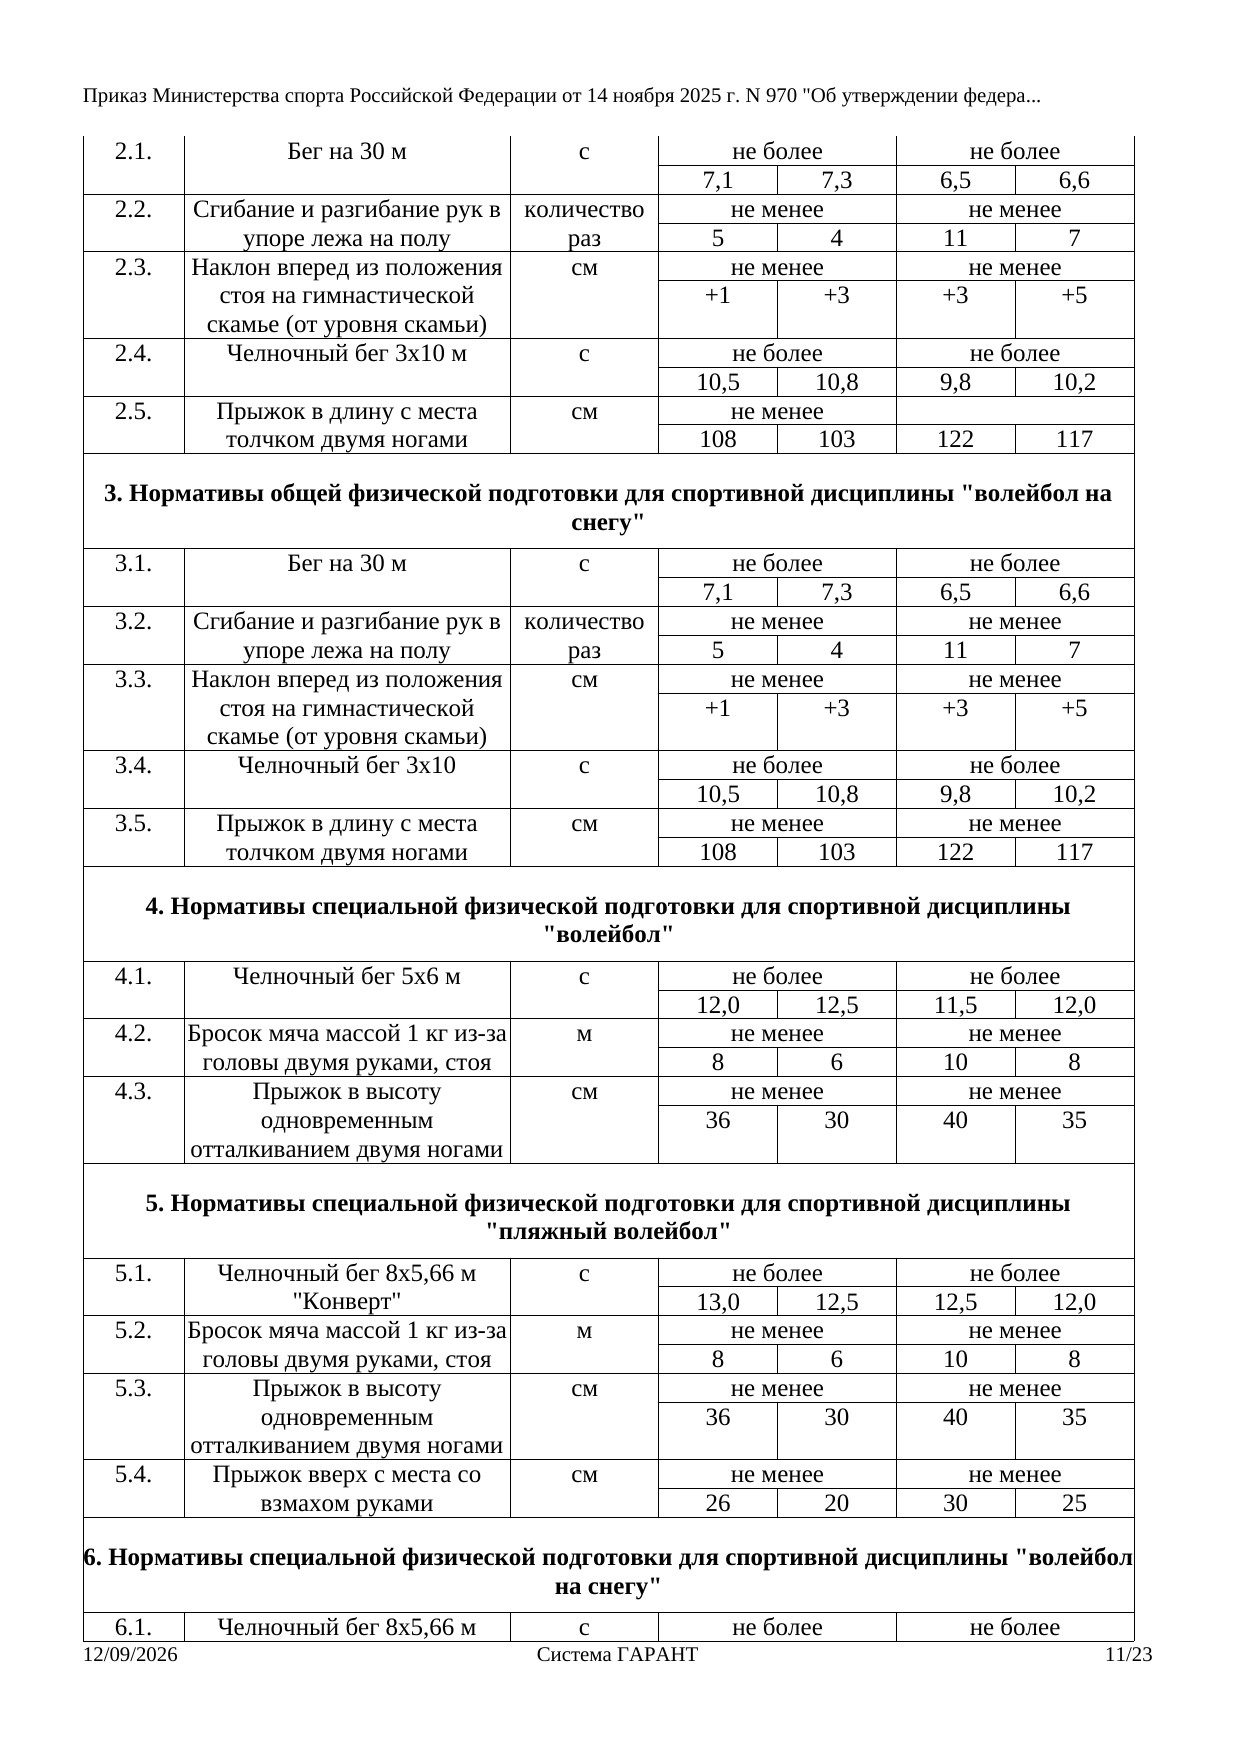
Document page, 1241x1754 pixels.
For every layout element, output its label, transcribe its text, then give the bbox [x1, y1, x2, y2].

table_cell [897, 397, 1134, 424]
table_cell не менее [897, 1316, 1134, 1344]
table_cell 8 [1016, 1048, 1134, 1076]
table_cell 7,1 [659, 166, 777, 194]
table_cell Челночный бег 8x5,66 м "Конверт" [185, 1259, 510, 1315]
table_cell не более [659, 962, 896, 990]
table_cell 6. Нормативы специальной физической подготовки для спортивной дисциплины "волейбол на снегу" [84, 1518, 1134, 1612]
table_cell 2.3. [84, 252, 184, 338]
table_cell с [511, 549, 658, 606]
table_cell 30 [778, 1106, 896, 1163]
table_cell не менее [659, 1077, 896, 1105]
table_cell 9,8 [897, 368, 1015, 396]
table_cell 3.4. [84, 751, 184, 808]
table_cell м [511, 1316, 658, 1373]
table_cell не более [897, 1613, 1134, 1641]
table_cell 103 [778, 838, 896, 866]
table_cell Челночный бег 8x5,66 м [185, 1613, 510, 1641]
table_cell 10,2 [1016, 368, 1134, 396]
table_cell не менее [659, 397, 896, 424]
table_cell 10,8 [778, 368, 896, 396]
table_cell 3.3. [84, 665, 184, 750]
table_cell не менее [897, 607, 1134, 635]
table_cell не менее [659, 1460, 896, 1488]
table_cell 25 [1016, 1489, 1134, 1517]
table_cell +5 [1016, 281, 1134, 338]
table_cell 122 [897, 838, 1015, 866]
table_cell не более [897, 962, 1134, 990]
table_cell 20 [778, 1489, 896, 1517]
table_cell Наклон вперед из положения стоя на гимнастической скамье (от уровня скамьи) [185, 665, 510, 750]
table_cell 117 [1016, 425, 1134, 453]
table_cell 5.4. [84, 1460, 184, 1517]
table_cell +3 [897, 281, 1015, 338]
table_cell см [511, 1460, 658, 1517]
table_cell см [511, 397, 658, 453]
table_cell 40 [897, 1106, 1015, 1163]
table_cell Прыжок вверх с места со взмахом руками [185, 1460, 510, 1517]
table_cell Сгибание и разгибание рук в упоре лежа на полу [185, 607, 510, 664]
table_cell +1 [659, 694, 777, 750]
table_cell не менее [897, 1019, 1134, 1047]
table_cell 40 [897, 1403, 1015, 1459]
table_cell 6,6 [1016, 166, 1134, 194]
table_cell 2.2. [84, 195, 184, 251]
table_cell с [511, 136, 658, 194]
table_cell см [511, 252, 658, 338]
table_cell 6 [778, 1048, 896, 1076]
table_cell 30 [778, 1403, 896, 1459]
table_cell 6,6 [1016, 578, 1134, 606]
table_cell 12,0 [659, 991, 777, 1018]
table_cell 2.1. [84, 136, 184, 194]
table_cell не менее [659, 607, 896, 635]
table_cell 35 [1016, 1403, 1134, 1459]
table_cell не менее [897, 809, 1134, 837]
table_cell Бросок мяча массой 1 кг из-за головы двумя руками, стоя [185, 1019, 510, 1076]
table_cell 7,3 [778, 578, 896, 606]
table_cell Прыжок в высоту одновременным отталкиванием двумя ногами [185, 1077, 510, 1163]
table_cell 6,5 [897, 166, 1015, 194]
table_cell не более [897, 339, 1134, 367]
table_cell см [511, 809, 658, 866]
table_cell 10 [897, 1345, 1015, 1373]
table_cell 2.4. [84, 339, 184, 396]
table_cell см [511, 1077, 658, 1163]
table_cell 3. Нормативы общей физической подготовки для спортивной дисциплины "волейбол на снегу" [84, 454, 1134, 548]
table_cell не менее [659, 809, 896, 837]
table_cell 10,5 [659, 780, 777, 808]
table_cell 10 [897, 1048, 1015, 1076]
table_cell см [511, 1374, 658, 1459]
table_cell Бег на 30 м [185, 136, 510, 194]
table_cell 12,5 [778, 1287, 896, 1315]
table_cell не более [659, 1613, 896, 1641]
table_cell 5 [659, 224, 777, 251]
table_cell 117 [1016, 838, 1134, 866]
table_cell +5 [1016, 694, 1134, 750]
table_cell 10,8 [778, 780, 896, 808]
table_cell 10,2 [1016, 780, 1134, 808]
table_cell не менее [897, 1374, 1134, 1402]
table_cell 5.2. [84, 1316, 184, 1373]
table_cell Наклон вперед из положения стоя на гимнастической скамье (от уровня скамьи) [185, 252, 510, 338]
table_cell не более [897, 136, 1134, 165]
table_cell не более [659, 549, 896, 577]
table_cell 12,0 [1016, 991, 1134, 1018]
table_cell 36 [659, 1106, 777, 1163]
table_cell 3.5. [84, 809, 184, 866]
table_cell +3 [897, 694, 1015, 750]
table_cell 3.1. [84, 549, 184, 606]
table_cell 108 [659, 838, 777, 866]
table_cell 4. Нормативы специальной физической подготовки для спортивной дисциплины "волейбол" [84, 867, 1134, 961]
table_cell Бросок мяча массой 1 кг из-за головы двумя руками, стоя [185, 1316, 510, 1373]
table_cell 6 [778, 1345, 896, 1373]
table_cell с [511, 1259, 658, 1315]
table_cell не менее [659, 1316, 896, 1344]
table_cell 12,5 [897, 1287, 1015, 1315]
table_cell 6.1. [84, 1613, 184, 1641]
table_cell с [511, 1613, 658, 1641]
table_cell 103 [778, 425, 896, 453]
table_cell +1 [659, 281, 777, 338]
table_cell 5. Нормативы специальной физической подготовки для спортивной дисциплины "пляжный волейбол" [84, 1164, 1134, 1258]
table_cell 11 [897, 636, 1015, 664]
table_cell 12,0 [1016, 1287, 1134, 1315]
table_cell м [511, 1019, 658, 1076]
table_cell с [511, 751, 658, 808]
table_cell 4.3. [84, 1077, 184, 1163]
table_cell не более [659, 136, 896, 165]
table_cell 26 [659, 1489, 777, 1517]
table_cell 11 [897, 224, 1015, 251]
table_cell 4.1. [84, 962, 184, 1018]
table_cell Бег на 30 м [185, 549, 510, 606]
table_cell 122 [897, 425, 1015, 453]
table_cell не менее [659, 1374, 896, 1402]
table_cell 108 [659, 425, 777, 453]
table_cell Челночный бег 3x10 м [185, 339, 510, 396]
table_cell не менее [659, 665, 896, 693]
table_cell 8 [659, 1048, 777, 1076]
table_cell не более [659, 1259, 896, 1286]
table_cell 35 [1016, 1106, 1134, 1163]
table_cell количество раз [511, 607, 658, 664]
table_cell +3 [778, 694, 896, 750]
table_cell Челночный бег 5x6 м [185, 962, 510, 1018]
table_cell 3.2. [84, 607, 184, 664]
table_cell количество раз [511, 195, 658, 251]
table_cell 4.2. [84, 1019, 184, 1076]
table_cell не более [897, 751, 1134, 779]
table_cell см [511, 665, 658, 750]
table_cell 7 [1016, 636, 1134, 664]
table_cell не менее [897, 195, 1134, 223]
table_cell 36 [659, 1403, 777, 1459]
table_cell 7,1 [659, 578, 777, 606]
table_cell 4 [778, 224, 896, 251]
table_cell 10,5 [659, 368, 777, 396]
table_cell +3 [778, 281, 896, 338]
table_cell не менее [659, 1019, 896, 1047]
table_cell Сгибание и разгибание рук в упоре лежа на полу [185, 195, 510, 251]
table_cell Челночный бег 3x10 [185, 751, 510, 808]
table_cell с [511, 339, 658, 396]
table_cell 8 [659, 1345, 777, 1373]
table_cell не более [659, 339, 896, 367]
table_cell не менее [659, 252, 896, 280]
table_cell Прыжок в длину с места толчком двумя ногами [185, 397, 510, 453]
table_cell 7,3 [778, 166, 896, 194]
table_cell 8 [1016, 1345, 1134, 1373]
table_cell не менее [659, 195, 896, 223]
table_cell 6,5 [897, 578, 1015, 606]
table_cell не менее [897, 665, 1134, 693]
table_cell 11,5 [897, 991, 1015, 1018]
table_cell 12,5 [778, 991, 896, 1018]
table_cell Прыжок в высоту одновременным отталкиванием двумя ногами [185, 1374, 510, 1459]
table_cell с [511, 962, 658, 1018]
table_cell не более [897, 1259, 1134, 1286]
table_cell 13,0 [659, 1287, 777, 1315]
table_cell не менее [897, 252, 1134, 280]
table_cell не более [897, 549, 1134, 577]
table_cell 7 [1016, 224, 1134, 251]
table_cell не более [659, 751, 896, 779]
table_cell 5.3. [84, 1374, 184, 1459]
table_cell 5.1. [84, 1259, 184, 1315]
table_cell не менее [897, 1077, 1134, 1105]
table_cell Прыжок в длину с места толчком двумя ногами [185, 809, 510, 866]
table_cell 30 [897, 1489, 1015, 1517]
table_cell 4 [778, 636, 896, 664]
table_cell не менее [897, 1460, 1134, 1488]
table_cell 5 [659, 636, 777, 664]
table_cell 9,8 [897, 780, 1015, 808]
table_cell 2.5. [84, 397, 184, 453]
